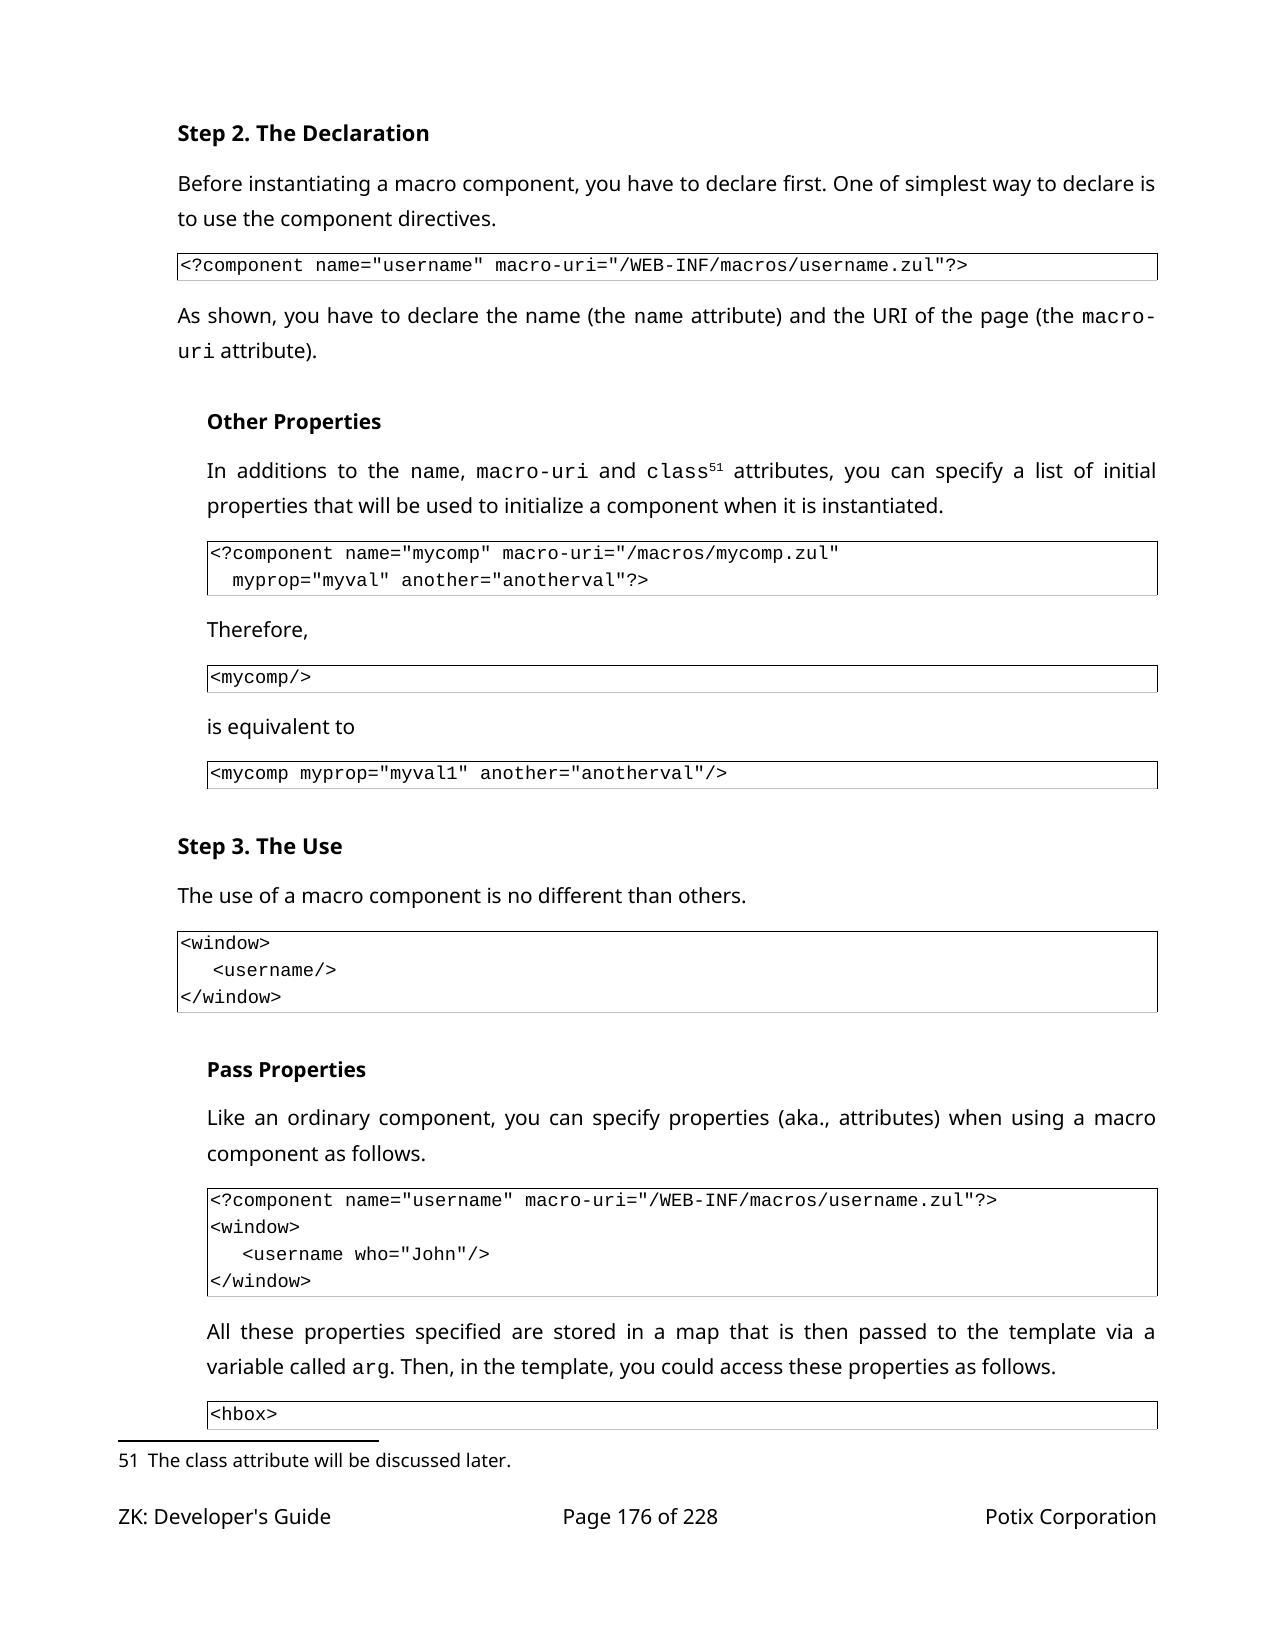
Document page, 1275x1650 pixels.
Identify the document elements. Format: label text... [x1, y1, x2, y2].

text <hbox> [208, 1402, 1157, 1429]
subtitle Other Properties [207, 407, 1157, 436]
text <username/> [178, 958, 1157, 982]
text All these properties specified are stored in a map that is then passed to the template via a variable called arg. Then, in the template, you could access these properties as follows. [207, 1317, 1157, 1381]
text </window> [208, 1269, 1157, 1296]
text Therefore, [207, 616, 1157, 644]
text </window> [178, 985, 1157, 1012]
text myprop="myval" another="anotherval"?> [208, 568, 1157, 595]
text <?component name="username" macro-uri="/WEB-INF/macros/username.zul"?> [178, 254, 1157, 280]
text <window> [208, 1215, 1157, 1239]
text <window> [178, 932, 1157, 955]
subtitle Pass Properties [207, 1055, 1157, 1083]
text Before instantiating a macro component, you have to declare first. One of simplest way to declare is to use the component directives. [177, 169, 1157, 232]
subtitle Step 3. The Use [177, 831, 1157, 861]
text The class attribute will be discussed later. [118, 1447, 1157, 1473]
text <?component name="mycomp" macro-uri="/macros/mycomp.zul" [208, 542, 1157, 565]
text As shown, you have to declare the name (the name attribute) and the URI of the page (the macro-uri attribute). [177, 301, 1157, 365]
text <mycomp/> [208, 666, 1157, 692]
text <mycomp myprop="myval1" another="anotherval"/> [208, 762, 1157, 788]
text <?component name="username" macro-uri="/WEB-INF/macros/username.zul"?> [208, 1189, 1157, 1212]
text <username who="John"/> [208, 1242, 1157, 1266]
text The use of a macro component is no different than others. [177, 882, 1157, 910]
text In additions to the name, macro-uri and class attributes, you can specify a list of initial properties that will be used to initialize a component when it is instantiated. [207, 456, 1157, 520]
subtitle Step 2. The Declaration [177, 118, 1157, 148]
text is equivalent to [207, 712, 1157, 741]
text Like an ordinary component, you can specify properties (aka., attributes) when using a macro component as follows. [207, 1103, 1157, 1167]
